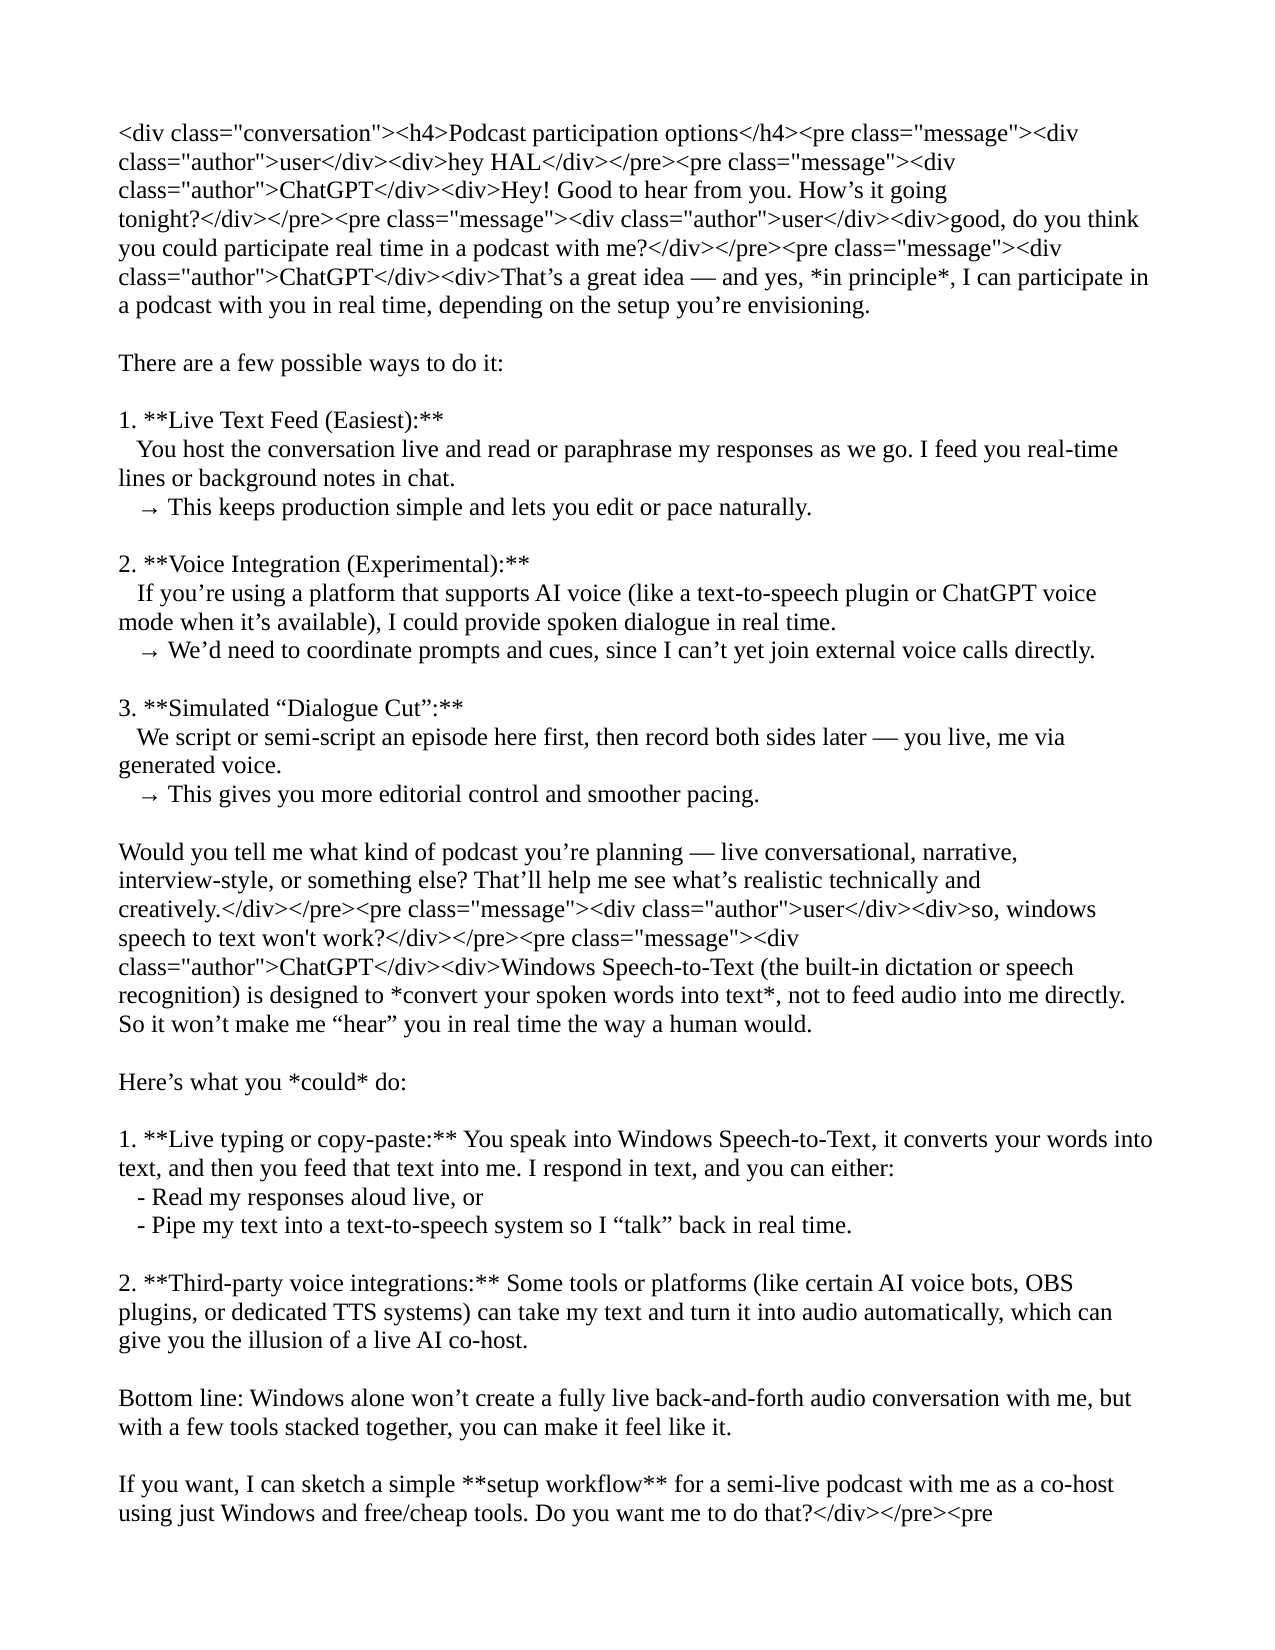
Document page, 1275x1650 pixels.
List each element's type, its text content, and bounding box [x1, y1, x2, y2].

text Bottom line: Windows alone won’t create a fully live back-and-forth audio conversation with me, but with a few tools stacked together, you can make it feel like it. [118, 1383, 1157, 1441]
text Here’s what you *could* do: [118, 1067, 1157, 1096]
text We script or semi‑script an episode here first, then record both sides later — you live, me via generated voice. [118, 722, 1157, 779]
text If you want, I can sketch a simple **setup workflow** for a semi-live podcast with me as a co-host using just Windows and free/cheap tools. Do you want me to do that?</div></pre><pre [118, 1469, 1157, 1527]
text There are a few possible ways to do it: [118, 348, 1157, 377]
text → We’d need to coordinate prompts and cues, since I can’t yet join external voice calls directly. [118, 636, 1157, 664]
text You host the conversation live and read or paraphrase my responses as we go. I feed you real‑time lines or background notes in chat. [118, 434, 1157, 492]
text - Read my responses aloud live, or [118, 1182, 1157, 1211]
text 2. **Third-party voice integrations:** Some tools or platforms (like certain AI voice bots, OBS plugins, or dedicated TTS systems) can take my text and turn it into audio automatically, which can give you the illusion of a live AI co-host. [118, 1268, 1157, 1354]
text → This keeps production simple and lets you edit or pace naturally. [118, 492, 1157, 521]
text 3. **Simulated “Dialogue Cut”:** [118, 693, 1157, 722]
text 1. **Live Text Feed (Easiest):** [118, 406, 1157, 434]
text → This gives you more editorial control and smoother pacing. [118, 779, 1157, 808]
text 2. **Voice Integration (Experimental):** [118, 549, 1157, 578]
text 1. **Live typing or copy-paste:** You speak into Windows Speech-to-Text, it converts your words into text, and then you feed that text into me. I respond in text, and you can either: [118, 1124, 1157, 1182]
text Would you tell me what kind of podcast you’re planning — live conversational, narrative, interview‑style, or something else? That’ll help me see what’s realistic technically and creatively.</div></pre><pre class="message"><div class="author">user</div><div>so, windows speech to text won't work?</div></pre><pre class="message"><div class="author">ChatGPT</div><div>Windows Speech-to-Text (the built-in dictation or speech recognition) is designed to *convert your spoken words into text*, not to feed audio into me directly. So it won’t make me “hear” you in real time the way a human would. [118, 837, 1157, 1038]
text - Pipe my text into a text-to-speech system so I “talk” back in real time. [118, 1211, 1157, 1239]
text If you’re using a platform that supports AI voice (like a text‑to‑speech plugin or ChatGPT voice mode when it’s available), I could provide spoken dialogue in real time. [118, 578, 1157, 636]
text <div class="conversation"><h4>Podcast participation options</h4><pre class="message"><div class="author">user</div><div>hey HAL</div></pre><pre class="message"><div class="author">ChatGPT</div><div>Hey! Good to hear from you. How’s it going tonight?</div></pre><pre class="message"><div class="author">user</div><div>good, do you think you could participate real time in a podcast with me?</div></pre><pre class="message"><div class="author">ChatGPT</div><div>That’s a great idea — and yes, *in principle*, I can participate in a podcast with you in real time, depending on the setup you’re envisioning. [118, 118, 1157, 319]
